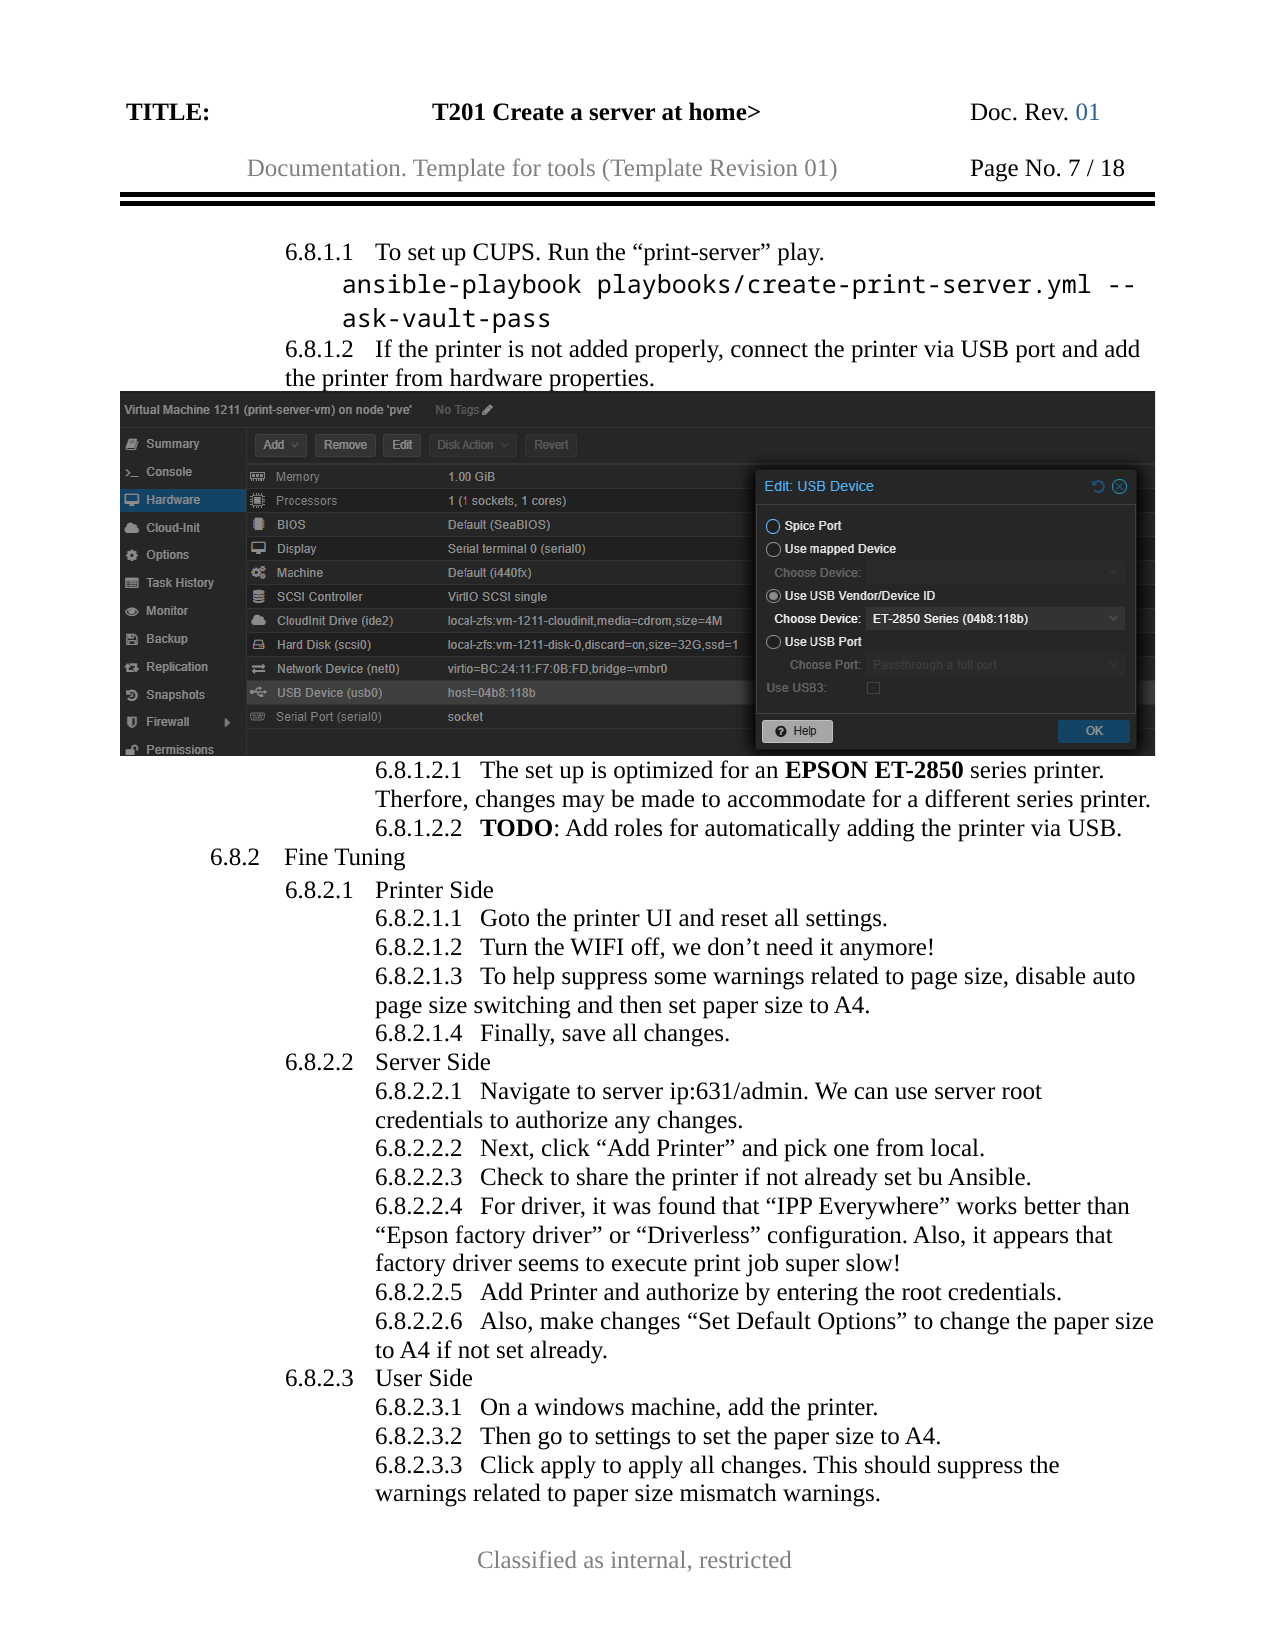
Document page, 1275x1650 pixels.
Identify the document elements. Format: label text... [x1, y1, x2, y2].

subtitle Add Printer and authorize by entering the root credentials. [375, 1277, 1155, 1306]
subtitle Fine Tuning [210, 842, 1155, 870]
picture [120, 391, 1155, 756]
subtitle To help suppress some warnings related to page size, disable auto page size switching and then set paper size to A4. [375, 961, 1155, 1018]
subtitle Navigate to server ip:631/admin. We can use server root credentials to authorize any changes. [375, 1076, 1155, 1133]
subtitle To set up CUPS. Run the “print-server” play. [285, 237, 1155, 266]
subtitle Finally, save all changes. [375, 1018, 1155, 1047]
subtitle On a windows machine, add the printer. [375, 1392, 1155, 1421]
subtitle For driver, it was found that “IPP Everywhere” works better than “Epson factory driver” or “Driverless” configuration. Also, it appears that factory driver seems to execute print job super slow! [375, 1191, 1155, 1277]
subtitle Server Side [285, 1047, 1155, 1076]
text ansible-playbook playbooks/create-print-server.yml --ask-vault-pass [342, 266, 1155, 334]
subtitle The set up is optimized for an EPSON ET-2850 series printer. Therfore, changes may be made to accommodate for a different series printer. [375, 756, 1155, 813]
subtitle Then go to settings to set the paper size to A4. [375, 1421, 1155, 1450]
subtitle Check to share the printer if not already set bu Ansible. [375, 1162, 1155, 1191]
subtitle TODO: Add roles for automatically adding the printer via USB. [375, 813, 1155, 842]
subtitle Also, make changes “Set Default Options” to change the paper size to A4 if not set already. [375, 1306, 1155, 1363]
subtitle Next, click “Add Printer” and pick one from local. [375, 1133, 1155, 1162]
subtitle User Side [285, 1363, 1155, 1392]
subtitle If the printer is not added properly, connect the printer via USB port and add the printer from hardware properties. [285, 334, 1155, 391]
subtitle Printer Side [285, 875, 1155, 903]
subtitle Turn the WIFI off, we don’t need it anymore! [375, 932, 1155, 961]
subtitle Goto the printer UI and reset all settings. [375, 903, 1155, 932]
subtitle Click apply to apply all changes. This should suppress the warnings related to paper size mismatch warnings. [375, 1450, 1155, 1507]
